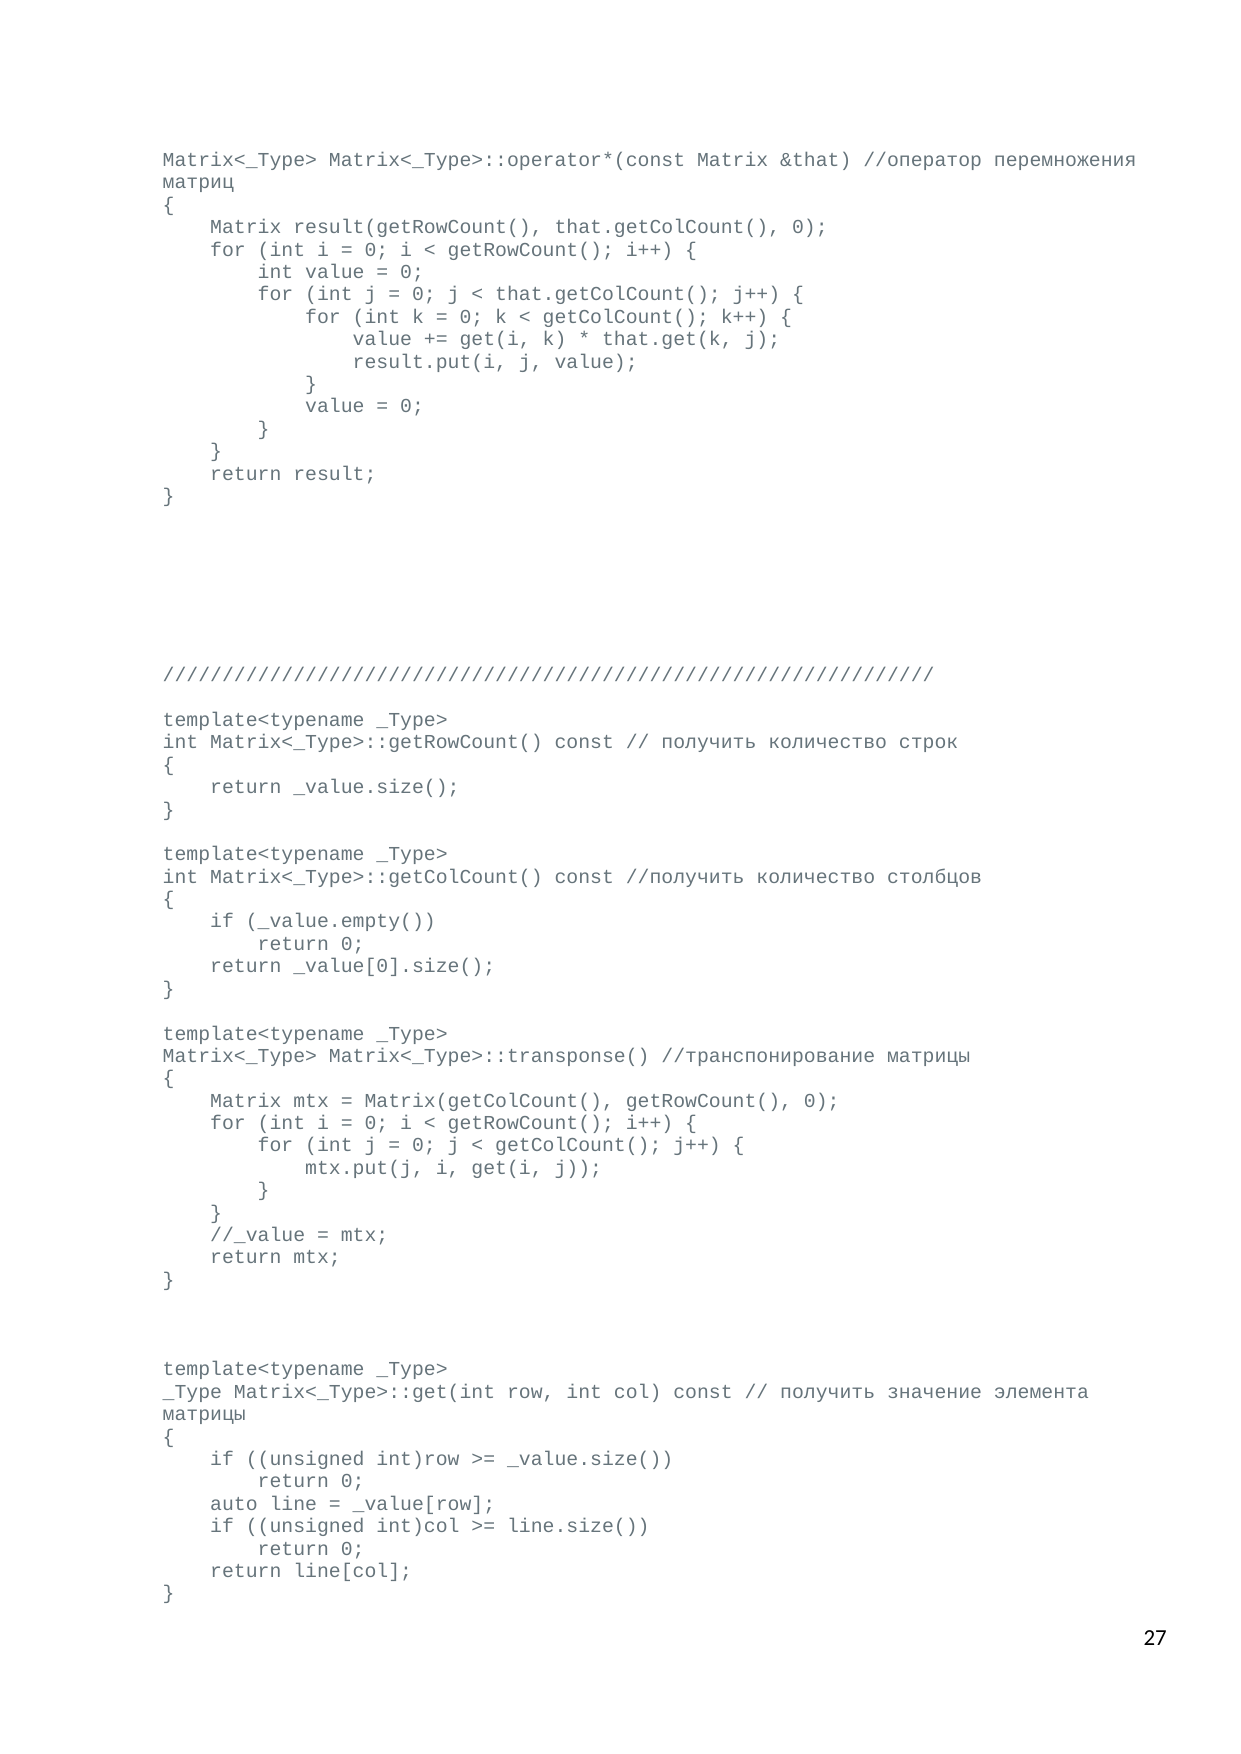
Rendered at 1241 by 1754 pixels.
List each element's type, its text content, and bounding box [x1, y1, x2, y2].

text } [162, 441, 1166, 463]
text Matrix<_Type> Matrix<_Type>::operator*(const Matrix &that) //оператор перемножения матриц [162, 150, 1166, 195]
text for (int k = 0; k < getColCount(); k++) { [162, 307, 1166, 329]
text return 0; [162, 1471, 1166, 1494]
text { [162, 889, 1166, 911]
text result.put(i, j, value); [162, 352, 1166, 374]
text auto line = _value[row]; [162, 1494, 1166, 1516]
text } [162, 1583, 1166, 1606]
text return 0; [162, 934, 1166, 956]
text template<typename _Type> [162, 710, 1166, 732]
text } [162, 979, 1166, 1001]
text int Matrix<_Type>::getColCount() const //получить количество столбцов [162, 867, 1166, 889]
text return _value.size(); [162, 777, 1166, 799]
text { [162, 1427, 1166, 1449]
text Matrix<_Type> Matrix<_Type>::transponse() //транспонирование матрицы [162, 1046, 1166, 1068]
text Matrix result(getRowCount(), that.getColCount(), 0); [162, 217, 1166, 239]
text mtx.put(j, i, get(i, j)); [162, 1158, 1166, 1180]
text value = 0; [162, 396, 1166, 419]
text return _value[0].size(); [162, 956, 1166, 979]
text for (int j = 0; j < getColCount(); j++) { [162, 1135, 1166, 1158]
text { [162, 755, 1166, 777]
text } [162, 799, 1166, 822]
text int value = 0; [162, 262, 1166, 284]
text return mtx; [162, 1247, 1166, 1270]
text return result; [162, 463, 1166, 486]
text { [162, 195, 1166, 217]
text } [162, 1203, 1166, 1225]
text Matrix mtx = Matrix(getColCount(), getRowCount(), 0); [162, 1091, 1166, 1113]
text template<typename _Type> [162, 844, 1166, 867]
text } [162, 419, 1166, 441]
text int Matrix<_Type>::getRowCount() const // получить количество строк [162, 732, 1166, 755]
text _Type Matrix<_Type>::get(int row, int col) const // получить значение элемента матрицы [162, 1382, 1166, 1427]
text for (int j = 0; j < that.getColCount(); j++) { [162, 284, 1166, 307]
text { [162, 1068, 1166, 1091]
text } [162, 1270, 1166, 1292]
text if (_value.empty()) [162, 911, 1166, 934]
text for (int i = 0; i < getRowCount(); i++) { [162, 1113, 1166, 1135]
text if ((unsigned int)row >= _value.size()) [162, 1449, 1166, 1471]
text template<typename _Type> [162, 1359, 1166, 1382]
text value += get(i, k) * that.get(k, j); [162, 329, 1166, 352]
text } [162, 1180, 1166, 1203]
text } [162, 486, 1166, 508]
text for (int i = 0; i < getRowCount(); i++) { [162, 239, 1166, 262]
text return 0; [162, 1538, 1166, 1561]
text if ((unsigned int)col >= line.size()) [162, 1516, 1166, 1538]
text ///////////////////////////////////////////////////////////////// [162, 665, 1166, 687]
text return line[col]; [162, 1561, 1166, 1583]
text } [162, 374, 1166, 396]
text template<typename _Type> [162, 1023, 1166, 1046]
text //_value = mtx; [162, 1225, 1166, 1247]
